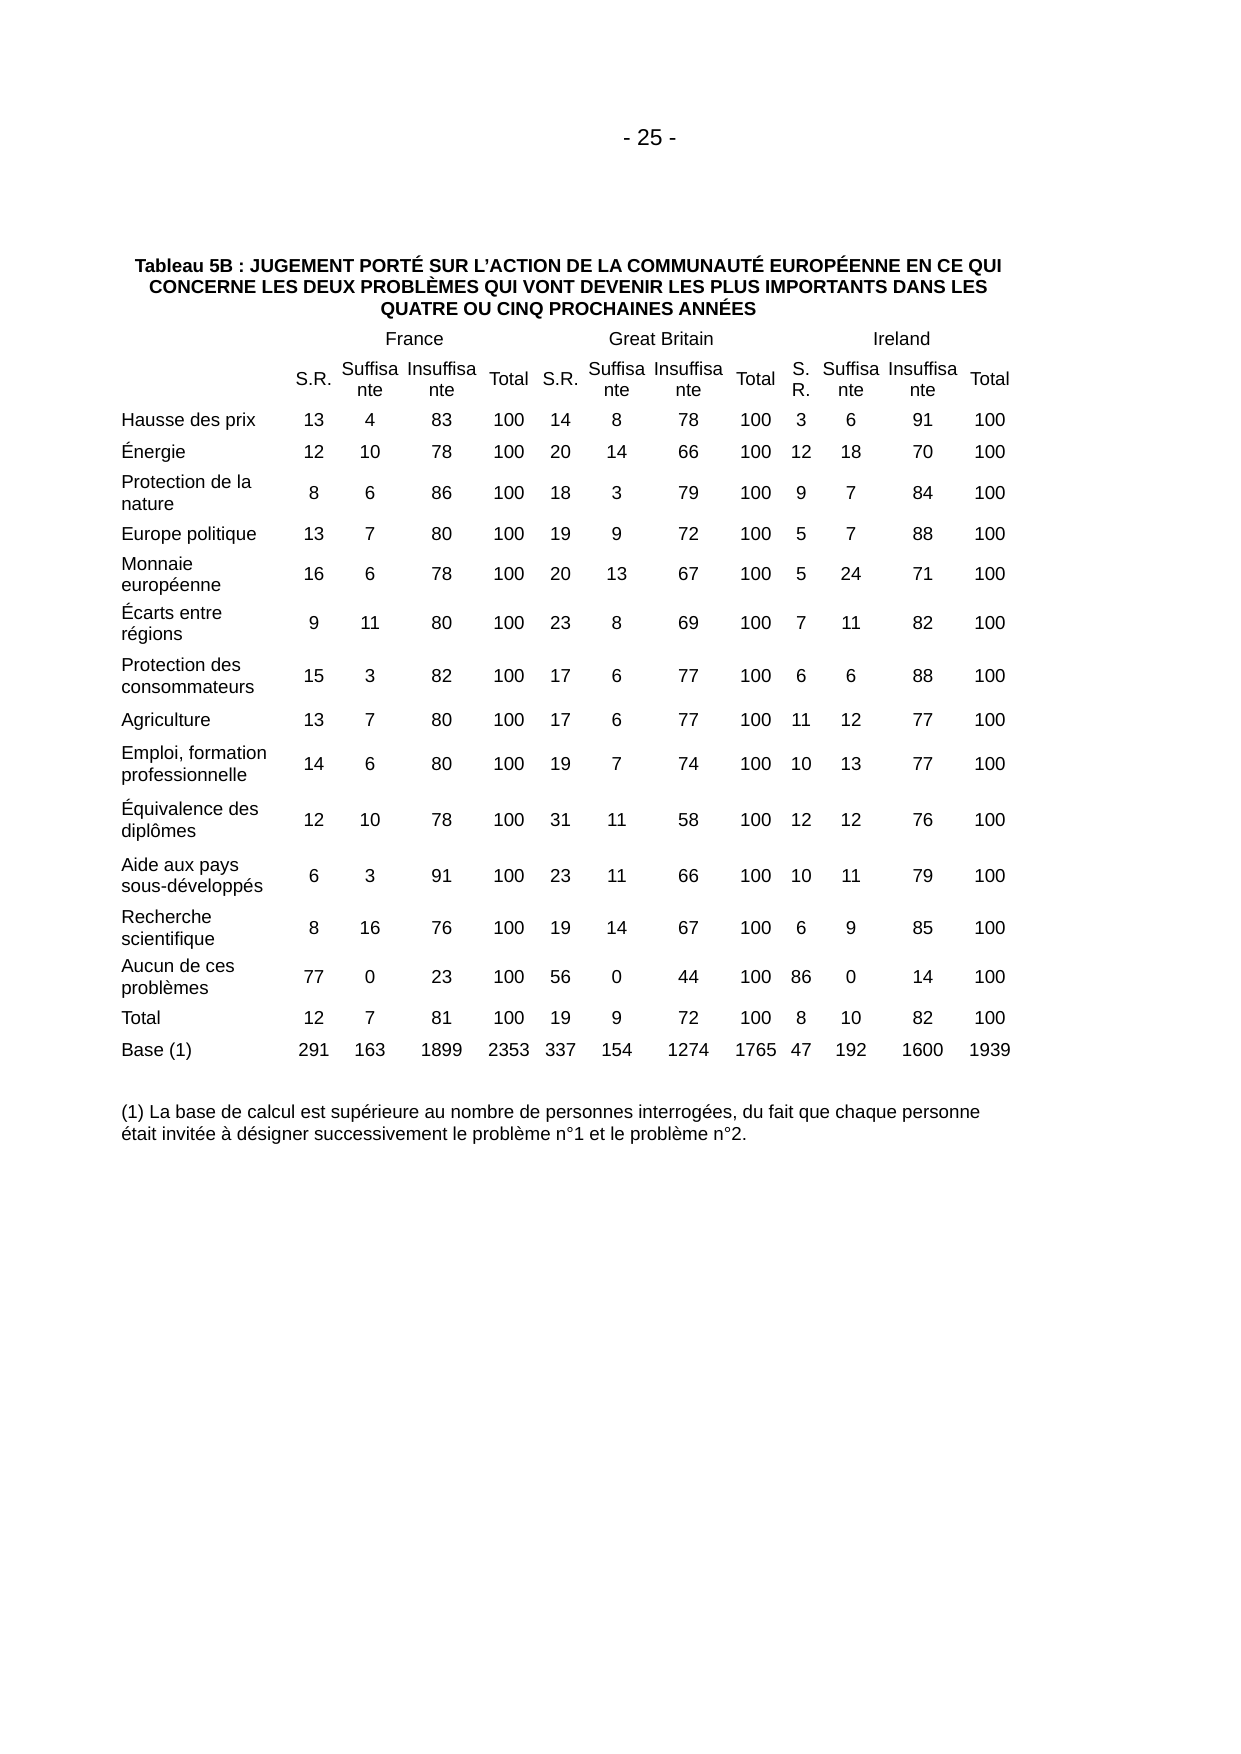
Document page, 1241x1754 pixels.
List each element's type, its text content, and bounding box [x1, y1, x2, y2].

table_cell 0 [583, 952, 650, 1001]
table_cell Total [727, 355, 784, 403]
table_cell 91 [403, 848, 480, 903]
table_cell 5 [785, 517, 817, 549]
table_cell 5 [785, 550, 817, 598]
table_cell Écarts entre régions [118, 599, 291, 647]
table_cell 9 [583, 1001, 650, 1033]
table_cell 14 [538, 404, 583, 436]
table_cell 1600 [884, 1034, 961, 1066]
table_cell 100 [727, 550, 784, 598]
table_cell 44 [650, 952, 727, 1001]
table_cell 12 [291, 436, 336, 468]
table_cell 100 [727, 404, 784, 436]
table_cell 100 [961, 648, 1019, 703]
table_cell 100 [961, 404, 1019, 436]
table_cell 0 [818, 952, 884, 1001]
table_cell 47 [785, 1034, 817, 1066]
table_cell 100 [727, 848, 784, 903]
table_cell 6 [291, 848, 336, 903]
table_cell 2353 [480, 1034, 538, 1066]
table_cell [818, 1066, 884, 1098]
table_cell Total [961, 355, 1019, 403]
table_cell Agriculture [118, 703, 291, 736]
table_cell 100 [727, 952, 784, 1001]
table_cell 9 [785, 468, 817, 517]
table_cell 100 [480, 599, 538, 647]
table_cell 100 [961, 599, 1019, 647]
table_cell 77 [884, 703, 961, 736]
table_cell 100 [961, 952, 1019, 1001]
table_cell 192 [818, 1034, 884, 1066]
table_cell 6 [785, 648, 817, 703]
table_cell 14 [583, 436, 650, 468]
table_cell 70 [884, 436, 961, 468]
table_cell 15 [291, 648, 336, 703]
table_cell 66 [650, 436, 727, 468]
table_cell 7 [336, 1001, 403, 1033]
table_cell [118, 355, 291, 403]
table_cell 81 [403, 1001, 480, 1033]
table_cell 76 [403, 903, 480, 952]
table_cell 79 [650, 468, 727, 517]
table_cell Total [480, 355, 538, 403]
table_cell 80 [403, 736, 480, 792]
table_cell 100 [727, 648, 784, 703]
table_cell 24 [818, 550, 884, 598]
table_cell 19 [538, 1001, 583, 1033]
table_cell 11 [583, 792, 650, 847]
table_cell 80 [403, 703, 480, 736]
table_cell 72 [650, 517, 727, 549]
table_cell 1899 [403, 1034, 480, 1066]
table_cell 100 [727, 703, 784, 736]
table_cell 100 [961, 903, 1019, 952]
table_cell 19 [538, 517, 583, 549]
table_cell 6 [785, 903, 817, 952]
table_cell 18 [818, 436, 884, 468]
table_cell 100 [961, 517, 1019, 549]
table_cell 78 [650, 404, 727, 436]
table_cell Protection des consommateurs [118, 648, 291, 703]
table_cell [291, 1066, 336, 1098]
table_cell [727, 1066, 784, 1098]
table_cell [650, 1066, 727, 1098]
table_cell 10 [336, 792, 403, 847]
table_cell 9 [291, 599, 336, 647]
table_cell 6 [336, 468, 403, 517]
table_cell 78 [403, 792, 480, 847]
table_cell Insuffisante [884, 355, 961, 403]
table_cell 100 [727, 468, 784, 517]
table_cell 100 [480, 1001, 538, 1033]
table_cell 3 [336, 848, 403, 903]
table_cell 100 [480, 550, 538, 598]
table_cell 6 [583, 648, 650, 703]
table_cell 77 [650, 703, 727, 736]
table_cell 17 [538, 703, 583, 736]
table_cell 100 [480, 736, 538, 792]
table_cell 72 [650, 1001, 727, 1033]
table_cell 12 [818, 703, 884, 736]
table_cell 14 [884, 952, 961, 1001]
table_cell Total [118, 1001, 291, 1033]
table_cell 10 [336, 436, 403, 468]
table_cell Suffisante [583, 355, 650, 403]
table_cell 12 [785, 436, 817, 468]
table_cell 13 [583, 550, 650, 598]
table_cell 100 [480, 436, 538, 468]
table_cell 100 [480, 952, 538, 1001]
table_cell [884, 1066, 961, 1098]
table_cell 7 [818, 468, 884, 517]
table_cell 13 [818, 736, 884, 792]
table_cell 6 [583, 703, 650, 736]
table_header Tableau 5B : JUGEMENT PORTÉ SUR L’ACTION DE LA COMMUNAUTÉ EUROPÉENNE EN CE QUI CONCERNE LES DEUX PROBLÈMES QUI VONT DEVENIR LES PLUS IMPORTANTS DANS LES QUATRE OU CINQ PROCHAINES ANNÉES [118, 252, 1019, 322]
table_cell 86 [403, 468, 480, 517]
table_cell 78 [403, 550, 480, 598]
table_cell 3 [583, 468, 650, 517]
table_cell 83 [403, 404, 480, 436]
table_cell Great Britain [538, 322, 784, 354]
table_cell 77 [291, 952, 336, 1001]
table_cell 74 [650, 736, 727, 792]
table_cell Hausse des prix [118, 404, 291, 436]
table_cell [336, 1066, 403, 1098]
table_cell [118, 1066, 291, 1098]
table_cell 17 [538, 648, 583, 703]
table_cell 56 [538, 952, 583, 1001]
table_cell 4 [336, 404, 403, 436]
table_cell [583, 1066, 650, 1098]
table_cell 100 [727, 1001, 784, 1033]
table_cell Base (1) [118, 1034, 291, 1066]
table_cell 11 [818, 599, 884, 647]
table_cell 100 [727, 736, 784, 792]
table_cell 14 [583, 903, 650, 952]
table_cell 337 [538, 1034, 583, 1066]
table_cell 6 [336, 550, 403, 598]
table_cell 12 [291, 792, 336, 847]
table_cell 3 [336, 648, 403, 703]
table_cell Suffisante [818, 355, 884, 403]
table_cell Recherche scientifique [118, 903, 291, 952]
table_cell Monnaie européenne [118, 550, 291, 598]
table_cell 13 [291, 703, 336, 736]
table_cell 100 [480, 517, 538, 549]
table_cell 100 [961, 436, 1019, 468]
table_cell 10 [785, 736, 817, 792]
table_cell 100 [961, 703, 1019, 736]
table_cell 7 [818, 517, 884, 549]
table_cell 8 [291, 903, 336, 952]
table_cell 77 [884, 736, 961, 792]
table_cell Insuffisante [650, 355, 727, 403]
table_cell 7 [583, 736, 650, 792]
table_cell 20 [538, 550, 583, 598]
table_cell 82 [884, 599, 961, 647]
table_cell 10 [785, 848, 817, 903]
table_cell 8 [583, 599, 650, 647]
table_cell 69 [650, 599, 727, 647]
table_cell 291 [291, 1034, 336, 1066]
table_cell 12 [818, 792, 884, 847]
table_cell 88 [884, 648, 961, 703]
table_cell 0 [336, 952, 403, 1001]
table_cell Emploi, formation professionnelle [118, 736, 291, 792]
table_cell 19 [538, 903, 583, 952]
table_cell 80 [403, 517, 480, 549]
table_cell 100 [480, 404, 538, 436]
table_cell 100 [480, 903, 538, 952]
table_cell [118, 322, 291, 354]
table_cell 67 [650, 550, 727, 598]
table_cell 9 [818, 903, 884, 952]
table_cell 86 [785, 952, 817, 1001]
table_cell 19 [538, 736, 583, 792]
table_cell [961, 1066, 1019, 1098]
table_cell 100 [727, 903, 784, 952]
table_cell Énergie [118, 436, 291, 468]
table_cell [785, 1066, 817, 1098]
table_cell 11 [785, 703, 817, 736]
table_cell 13 [291, 517, 336, 549]
table_cell 100 [961, 792, 1019, 847]
table_cell Équivalence des diplômes [118, 792, 291, 847]
table_cell 12 [291, 1001, 336, 1033]
table_cell 8 [785, 1001, 817, 1033]
table_cell 1765 [727, 1034, 784, 1066]
table_cell 100 [480, 792, 538, 847]
table_cell 100 [727, 599, 784, 647]
table_cell 3 [785, 404, 817, 436]
table_cell 11 [336, 599, 403, 647]
table_cell 100 [480, 703, 538, 736]
table_cell 8 [291, 468, 336, 517]
table_cell [480, 1066, 538, 1098]
table_cell 67 [650, 903, 727, 952]
table_cell Protection de la nature [118, 468, 291, 517]
table_cell Aucun de ces problèmes [118, 952, 291, 1001]
table_cell 84 [884, 468, 961, 517]
table_cell 91 [884, 404, 961, 436]
table_cell 154 [583, 1034, 650, 1066]
table_cell [538, 1066, 583, 1098]
table_cell 7 [336, 517, 403, 549]
table_cell 80 [403, 599, 480, 647]
table_cell 100 [727, 792, 784, 847]
table_cell 66 [650, 848, 727, 903]
table_cell 82 [884, 1001, 961, 1033]
table_cell 100 [480, 468, 538, 517]
table_cell 85 [884, 903, 961, 952]
table_cell 23 [403, 952, 480, 1001]
table_cell 6 [818, 404, 884, 436]
table_cell 100 [961, 848, 1019, 903]
table_cell 20 [538, 436, 583, 468]
table_cell 88 [884, 517, 961, 549]
table_cell S.R. [785, 355, 817, 403]
table_cell 14 [291, 736, 336, 792]
table_cell France [291, 322, 538, 354]
table_cell 100 [727, 517, 784, 549]
table_cell 77 [650, 648, 727, 703]
table_cell 23 [538, 599, 583, 647]
table_cell [403, 1066, 480, 1098]
table_cell 100 [480, 848, 538, 903]
table_cell 100 [961, 1001, 1019, 1033]
table_cell 100 [961, 468, 1019, 517]
table_cell 78 [403, 436, 480, 468]
table_cell Insuffisante [403, 355, 480, 403]
table_cell 9 [583, 517, 650, 549]
table_cell 7 [785, 599, 817, 647]
table_cell 7 [336, 703, 403, 736]
table_cell 12 [785, 792, 817, 847]
table_cell 6 [818, 648, 884, 703]
table_cell 71 [884, 550, 961, 598]
table_cell 82 [403, 648, 480, 703]
table_cell Europe politique [118, 517, 291, 549]
table_cell S.R. [291, 355, 336, 403]
table_cell Ireland [785, 322, 1019, 354]
table_cell (1) La base de calcul est supérieure au nombre de personnes interrogées, du fait que chaque personne était invitée à désigner successivement le problème n°1 et le problème n°2. [118, 1098, 1019, 1147]
table_cell 16 [291, 550, 336, 598]
table_cell 31 [538, 792, 583, 847]
table_cell 6 [336, 736, 403, 792]
table_cell 23 [538, 848, 583, 903]
table_cell Suffisante [336, 355, 403, 403]
table_cell S.R. [538, 355, 583, 403]
table_cell 58 [650, 792, 727, 847]
table_cell 8 [583, 404, 650, 436]
table_cell 163 [336, 1034, 403, 1066]
table_cell Aide aux pays sous-développés [118, 848, 291, 903]
table_cell 100 [727, 436, 784, 468]
table_cell 100 [961, 736, 1019, 792]
table_cell 16 [336, 903, 403, 952]
table_cell 18 [538, 468, 583, 517]
table_cell 1274 [650, 1034, 727, 1066]
table_cell 13 [291, 404, 336, 436]
table_cell 10 [818, 1001, 884, 1033]
table_cell 79 [884, 848, 961, 903]
table_cell 100 [961, 550, 1019, 598]
table_cell 11 [583, 848, 650, 903]
table_cell 76 [884, 792, 961, 847]
table_cell 100 [480, 648, 538, 703]
table_cell 1939 [961, 1034, 1019, 1066]
table_cell 11 [818, 848, 884, 903]
